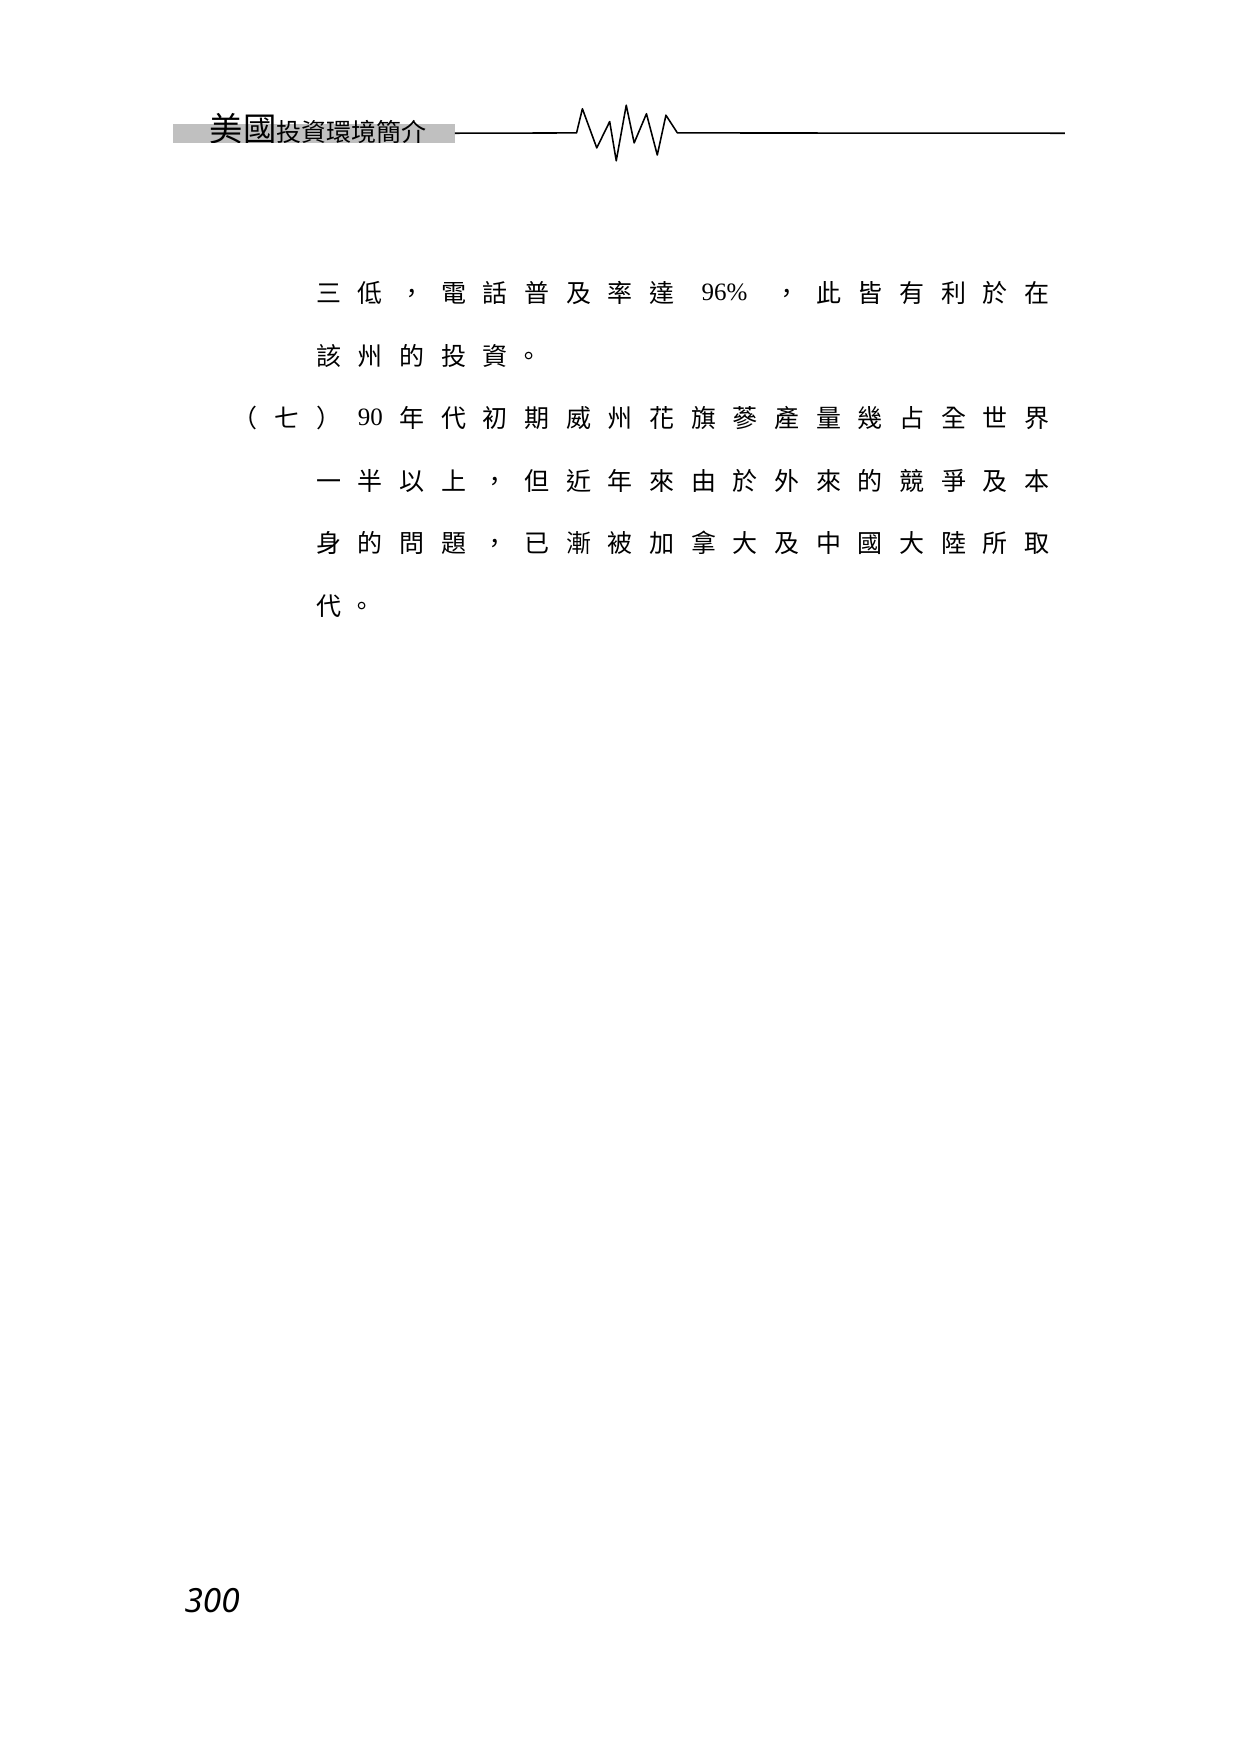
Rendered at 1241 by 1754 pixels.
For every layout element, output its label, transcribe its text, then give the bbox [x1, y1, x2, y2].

text 三低，電話普及率達96%，此皆有利於在該州的投資。 [207, 250, 1058, 375]
text （七）90年代初期威州花旗蔘產量幾占全世界一半以上，但近年來由於外來的競爭及本身的問題，已漸被加拿大及中國大陸所取代。 [207, 375, 1058, 625]
